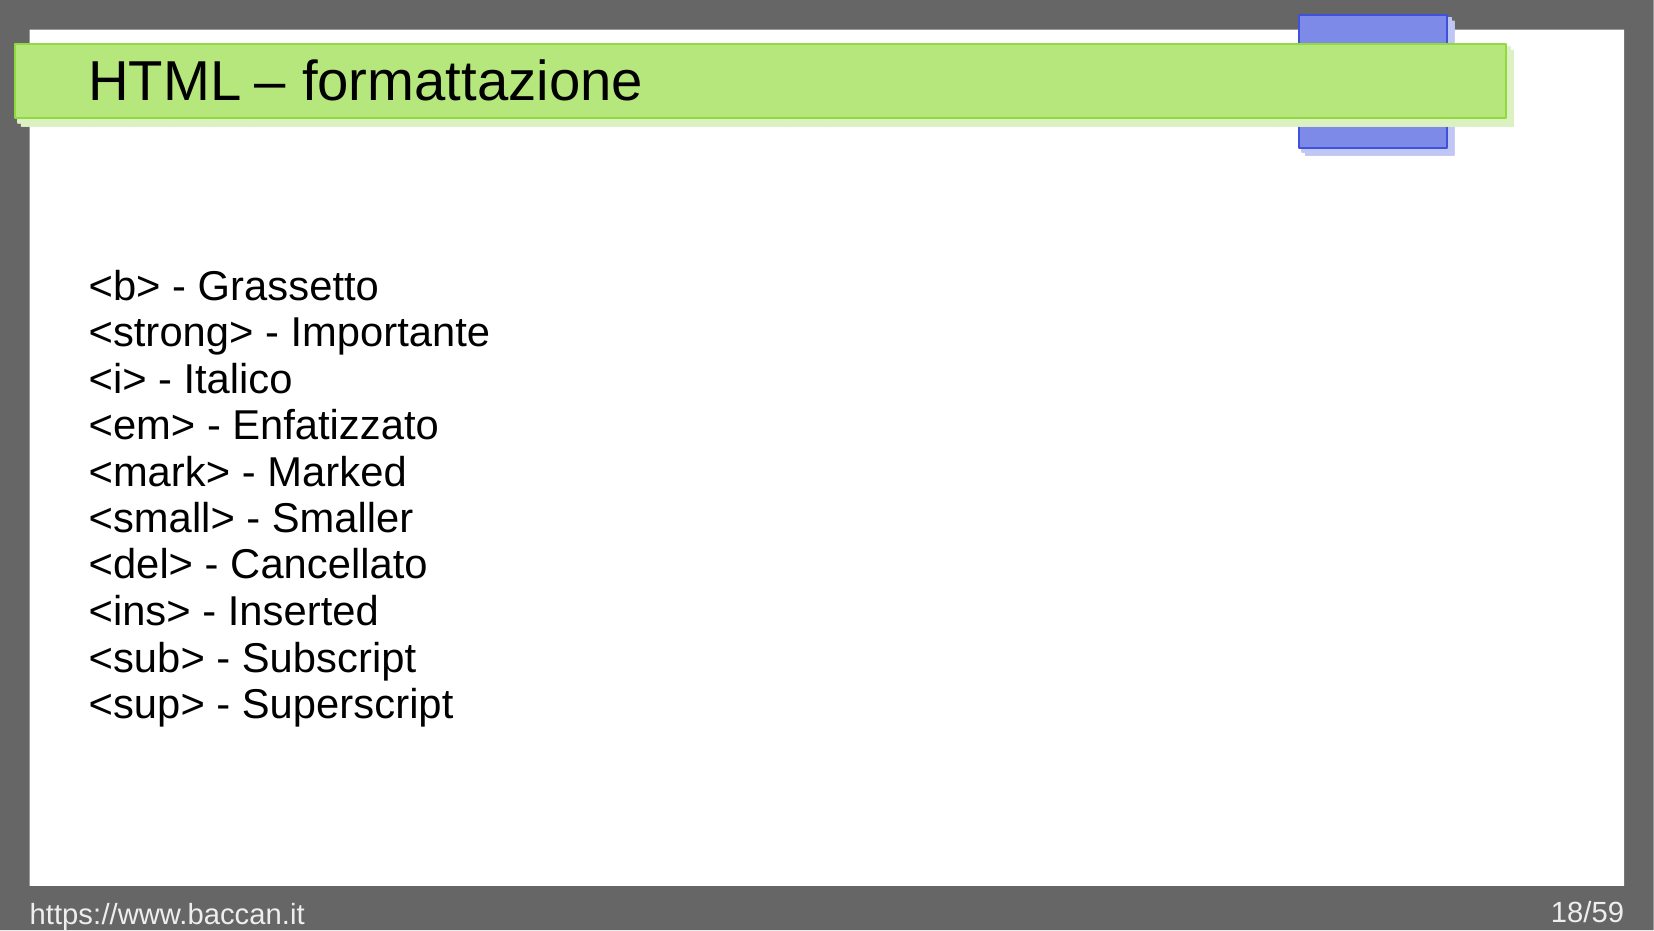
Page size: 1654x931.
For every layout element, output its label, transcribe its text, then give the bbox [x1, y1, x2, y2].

text_box <b> - Grassetto <strong> - Importante <i> - Italico <em> - Enfatizzato <mark> - Marked <small> - Smaller <del> - Cancellato <ins> - Inserted <sub> - Subscript <sup> - Superscript [88, 169, 1565, 821]
title HTML – formattazione [88, 44, 1506, 119]
